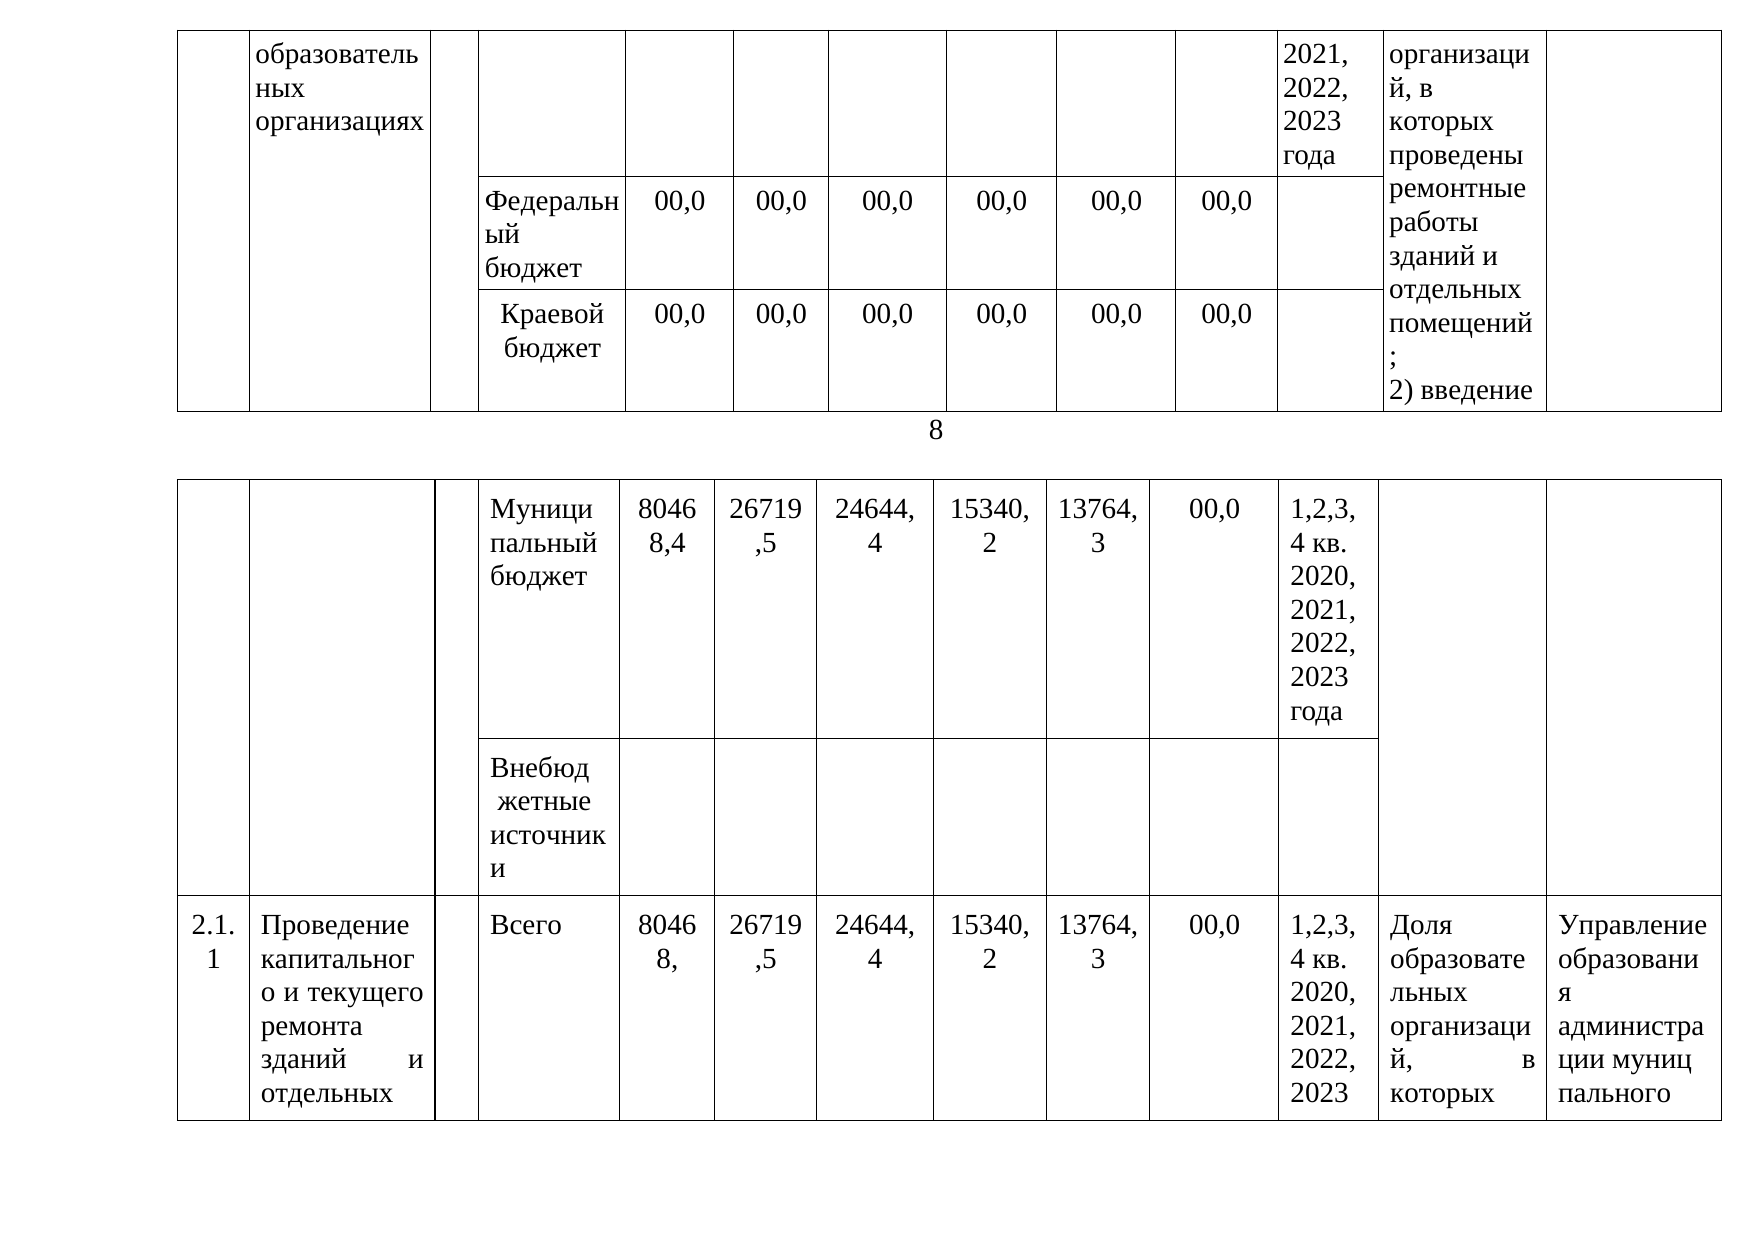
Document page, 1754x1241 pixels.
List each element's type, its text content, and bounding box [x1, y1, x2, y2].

table_cell [626, 31, 733, 176]
table_cell [436, 896, 478, 1120]
table_cell 15340,2 [934, 896, 1046, 1120]
table_cell Всего [479, 896, 619, 1120]
table_cell Федеральный бюджет [479, 177, 625, 289]
table_cell 00,0 [1176, 177, 1277, 289]
table_header 24644,4 [817, 480, 933, 737]
table_header 26719,5 [715, 480, 816, 737]
table_cell образовательных организациях [250, 31, 430, 411]
table_cell 00,0 [829, 177, 946, 289]
table_cell [1047, 739, 1149, 895]
table_cell Проведение капитального и текущего ремонта зданий и отдельных [250, 896, 434, 1120]
table_cell 00,0 [1150, 896, 1278, 1120]
table_cell Управление образования администрации муниц пального [1547, 896, 1721, 1120]
table_cell 00,0 [626, 177, 733, 289]
table_header 80468,4 [620, 480, 714, 737]
table_header Муниципальный бюджет [479, 480, 619, 737]
table_cell 00,0 [626, 290, 733, 411]
table_cell 00,0 [1176, 290, 1277, 411]
table_cell 00,0 [1057, 290, 1175, 411]
table_cell [1057, 31, 1175, 176]
table_cell Доля образовательных организаций, в которых [1379, 896, 1546, 1120]
table_cell [1150, 739, 1278, 895]
table_header [1379, 480, 1546, 895]
table_cell 00,0 [734, 290, 828, 411]
table_cell [1278, 290, 1383, 411]
table_header 00,0 [1150, 480, 1278, 737]
table_cell 00,0 [947, 177, 1056, 289]
table_cell 26719,5 [715, 896, 816, 1120]
table_header [1547, 480, 1721, 895]
table_header 13764,3 [1047, 480, 1149, 737]
table_cell [620, 739, 714, 895]
table_header [250, 480, 434, 895]
table_cell 00,0 [734, 177, 828, 289]
text 8 [177, 412, 1695, 446]
table_cell 24644,4 [817, 896, 933, 1120]
table_header 1,2,3, 4 кв. 2020, 2021, 2022, 2023 года [1279, 480, 1378, 737]
table_cell 00,0 [947, 290, 1056, 411]
table_cell [178, 31, 249, 411]
table_cell [1278, 177, 1383, 289]
table_cell 80468, [620, 896, 714, 1120]
table_cell [734, 31, 828, 176]
table_cell [817, 739, 933, 895]
table_cell [715, 739, 816, 895]
table_cell [1176, 31, 1277, 176]
table_cell 00,0 [829, 290, 946, 411]
table_cell 2.1.1 [178, 896, 249, 1120]
table_cell [1279, 739, 1378, 895]
table_header [178, 480, 249, 895]
table_cell 13764,3 [1047, 896, 1149, 1120]
table_cell [947, 31, 1056, 176]
table_cell 2021, 2022, 2023 года [1278, 31, 1383, 176]
table_cell [479, 31, 625, 176]
table_cell [934, 739, 1046, 895]
table_cell Краевой бюджет [479, 290, 625, 411]
table_cell организаций, в которых проведены ремонтные работы зданий и отдельных помещений; 2) введение [1384, 31, 1546, 411]
table_cell 00,0 [1057, 177, 1175, 289]
table_header 15340,2 [934, 480, 1046, 737]
table_cell Внебюд жетные источники [479, 739, 619, 895]
table_cell [431, 31, 478, 411]
table_cell [829, 31, 946, 176]
table_cell [1547, 31, 1721, 411]
table_cell 1,2,3,4 кв. 2020, 2021, 2022, 2023 [1279, 896, 1378, 1120]
table_header [436, 480, 478, 895]
